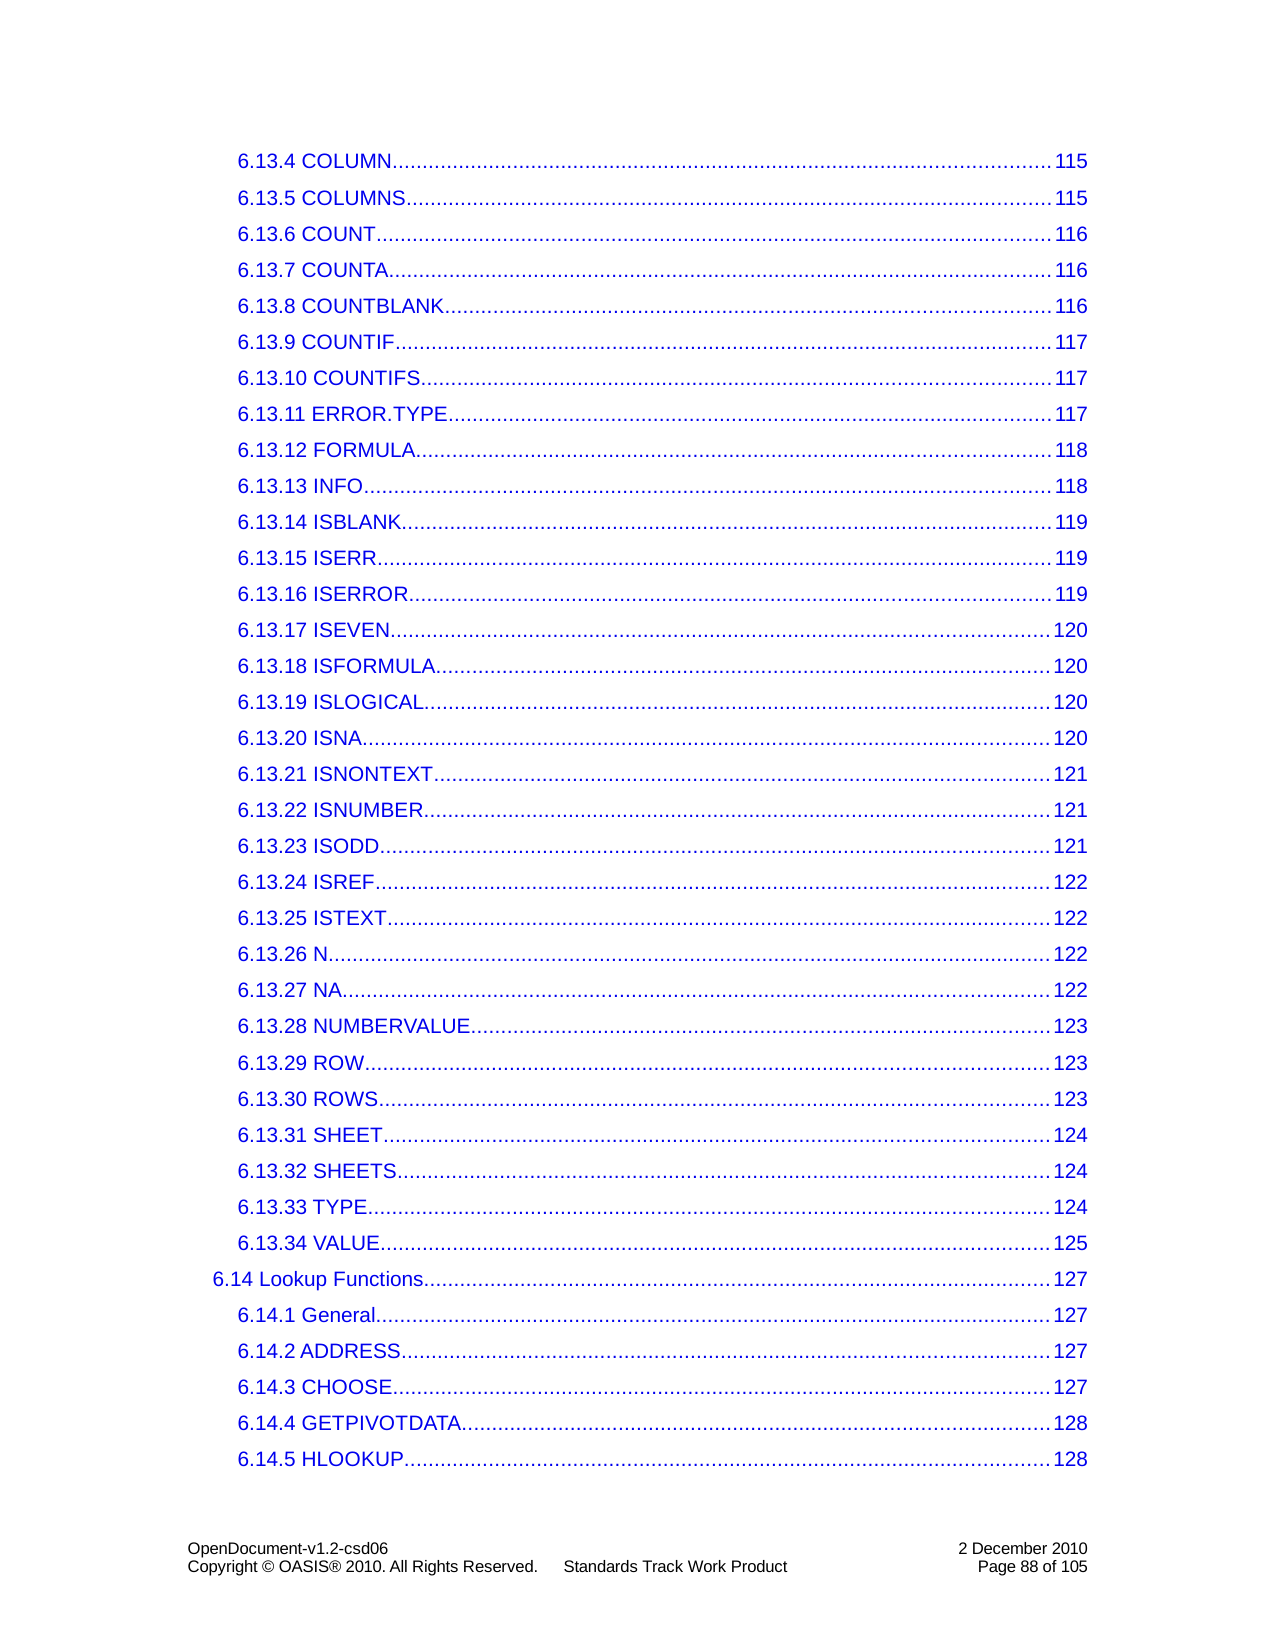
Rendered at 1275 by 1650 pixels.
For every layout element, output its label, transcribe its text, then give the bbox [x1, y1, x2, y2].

text 6.13.14 ISBLANK 119 [237, 510, 1088, 534]
text 6.13.12 FORMULA 118 [237, 438, 1088, 462]
text 6.13.10 COUNTIFS 117 [237, 366, 1088, 390]
text 6.13.6 COUNT 116 [237, 222, 1088, 246]
text 6.14.2 ADDRESS 127 [237, 1339, 1088, 1363]
text 6.14.5 HLOOKUP 128 [237, 1447, 1088, 1471]
text 6.13.7 COUNTA 116 [237, 258, 1088, 282]
text 6.14.4 GETPIVOTDATA 128 [237, 1411, 1088, 1435]
text 6.14.1 General 127 [237, 1303, 1088, 1327]
text 6.13.27 NA 122 [237, 979, 1088, 1002]
text 6.13.20 ISNA 120 [237, 727, 1088, 750]
text 6.13.24 ISREF 122 [237, 871, 1088, 894]
text 6.14.3 CHOOSE 127 [237, 1375, 1088, 1399]
text 6.13.11 ERROR.TYPE 117 [237, 402, 1088, 426]
text 6.13.5 COLUMNS 115 [237, 186, 1088, 209]
text 6.13.31 SHEET 124 [237, 1123, 1088, 1147]
text 6.13.16 ISERROR 119 [237, 582, 1088, 606]
text 6.13.23 ISODD 121 [237, 835, 1088, 858]
text 6.13.19 ISLOGICAL 120 [237, 691, 1088, 714]
text 6.13.26 N 122 [237, 943, 1088, 966]
text 6.14 Lookup Functions 127 [212, 1267, 1088, 1291]
text 6.13.15 ISERR 119 [237, 546, 1088, 570]
text 6.13.25 ISTEXT 122 [237, 907, 1088, 930]
text 6.13.28 NUMBERVALUE 123 [237, 1015, 1088, 1038]
text 6.13.21 ISNONTEXT 121 [237, 763, 1088, 786]
text 6.13.8 COUNTBLANK 116 [237, 294, 1088, 318]
text 6.13.30 ROWS 123 [237, 1087, 1088, 1111]
text 6.13.33 TYPE 124 [237, 1195, 1088, 1219]
text 6.13.34 VALUE 125 [237, 1231, 1088, 1255]
text 6.13.32 SHEETS 124 [237, 1159, 1088, 1183]
text 6.13.18 ISFORMULA 120 [237, 654, 1088, 678]
text 6.13.13 INFO 118 [237, 474, 1088, 498]
text 6.13.17 ISEVEN 120 [237, 618, 1088, 642]
text 6.13.22 ISNUMBER 121 [237, 799, 1088, 822]
text 6.13.29 ROW 123 [237, 1051, 1088, 1074]
text 6.13.4 COLUMN 115 [237, 150, 1088, 173]
text 6.13.9 COUNTIF 117 [237, 330, 1088, 354]
